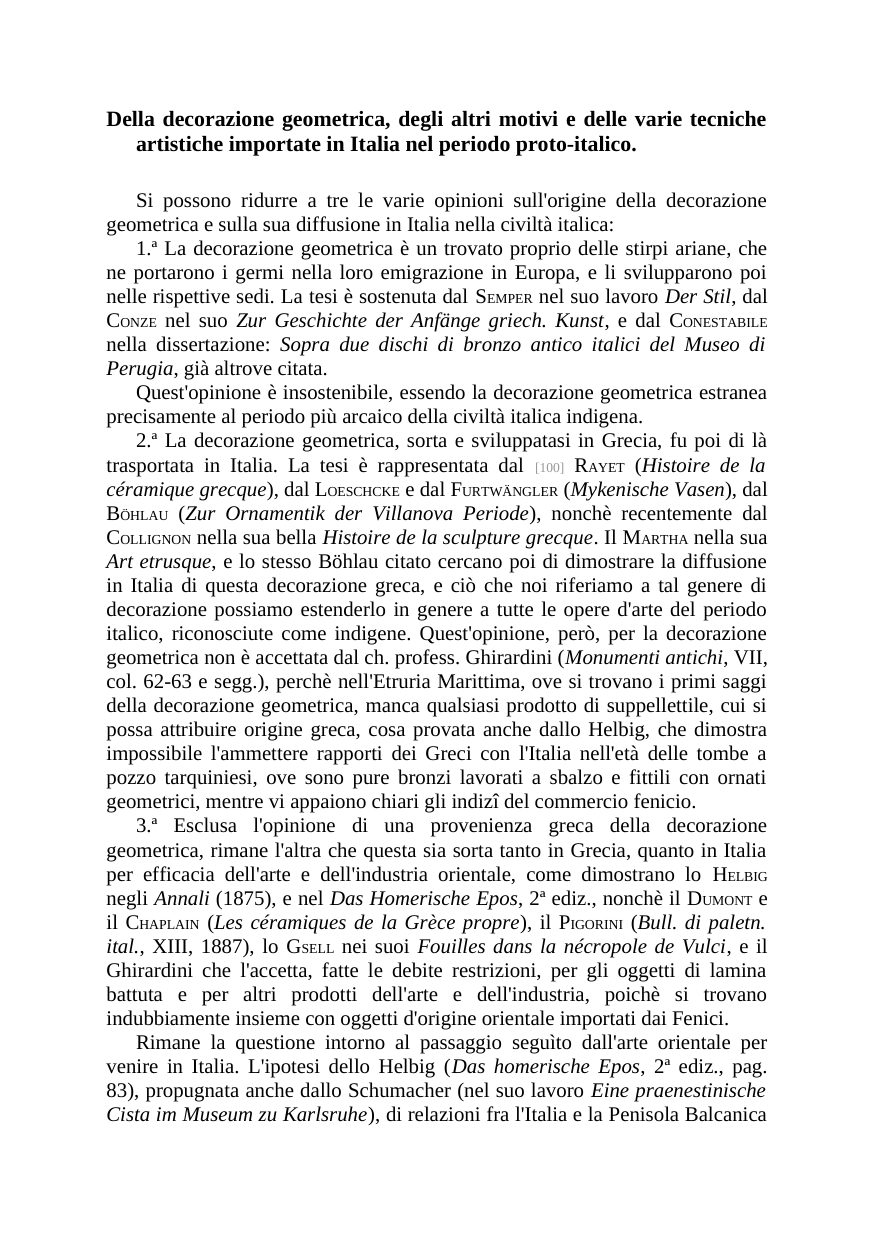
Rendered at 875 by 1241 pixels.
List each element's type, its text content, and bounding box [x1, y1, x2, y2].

text Rimane la questione intorno al passaggio seguìto dall'arte orientale per venire in Italia. L'ipotesi dello Helbig (Das homerische Epos, 2ª ediz., pag. 83), propugnata anche dallo Schumacher (nel suo lavoro Eine praenestinische Cista im Museum zu Karlsruhe), di relazioni fra l'Italia e la Penisola Balcanica [106, 1030, 768, 1126]
text Quest'opinione è insostenibile, essendo la decorazione geometrica estranea precisamente al periodo più arcaico della civiltà italica indigena. [106, 380, 768, 428]
text 3.ª Esclusa l'opinione di una provenienza greca della decorazione geometrica, rimane l'altra che questa sia sorta tanto in Grecia, quanto in Italia per efficacia dell'arte e dell'industria orientale, come dimostrano lo Helbig negli Annali (1875), e nel Das Homerische Epos, 2ª ediz., nonchè il Dumont e il Chaplain (Les céramiques de la Grèce propre), il Pigorini (Bull. di paletn. ital., XIII, 1887), lo Gsell nei suoi Fouilles dans la nécropole de Vulci, e il Ghirardini che l'accetta, fatte le debite restrizioni, per gli oggetti di lamina battuta e per altri prodotti dell'arte e dell'industria, poichè si trovano indubbiamente insieme con oggetti d'origine orientale importati dai Fenici. [106, 813, 768, 1030]
text 1.ª La decorazione geometrica è un trovato proprio delle stirpi ariane, che ne portarono i germi nella loro emigrazione in Europa, e li svilupparono poi nelle rispettive sedi. La tesi è sostenuta dal Semper nel suo lavoro Der Stil, dal Conze nel suo Zur Geschichte der Anfänge griech. Kunst, e dal Conestabile nella dissertazione: Sopra due dischi di bronzo antico italici del Museo di Perugia, già altrove citata. [106, 236, 768, 380]
subtitle Della decorazione geometrica, degli altri motivi e delle varie tecniche artistiche importate in Italia nel periodo proto-italico. [106, 106, 768, 157]
text 2.ª La decorazione geometrica, sorta e sviluppatasi in Grecia, fu poi di là trasportata in Italia. La tesi è rappresentata dal [100] Rayet (Histoire de la céramique grecque), dal Loeschcke e dal Furtwängler (Mykenische Vasen), dal Böhlau (Zur Ornamentik der Villanova Periode), nonchè recentemente dal Collignon nella sua bella Histoire de la sculpture grecque. Il Martha nella sua Art etrusque, e lo stesso Böhlau citato cercano poi di dimostrare la diffusione in Italia di questa decorazione greca, e ciò che noi riferiamo a tal genere di decorazione possiamo estenderlo in genere a tutte le opere d'arte del periodo italico, riconosciute come indigene. Quest'opinione, però, per la decorazione geometrica non è accettata dal ch. profess. Ghirardini (Monumenti antichi, VII, col. 62-63 e segg.), perchè nell'Etruria Marittima, ove si trovano i primi saggi della decorazione geometrica, manca qualsiasi prodotto di suppellettile, cui si possa attribuire origine greca, cosa provata anche dallo Helbig, che dimostra impossibile l'ammettere rapporti dei Greci con l'Italia nell'età delle tombe a pozzo tarquiniesi, ove sono pure bronzi lavorati a sbalzo e fittili con ornati geometrici, mentre vi appaiono chiari gli indizî del commercio fenicio. [106, 428, 768, 813]
text Si possono ridurre a tre le varie opinioni sull'origine della decorazione geometrica e sulla sua diffusione in Italia nella civiltà italica: [106, 188, 768, 236]
